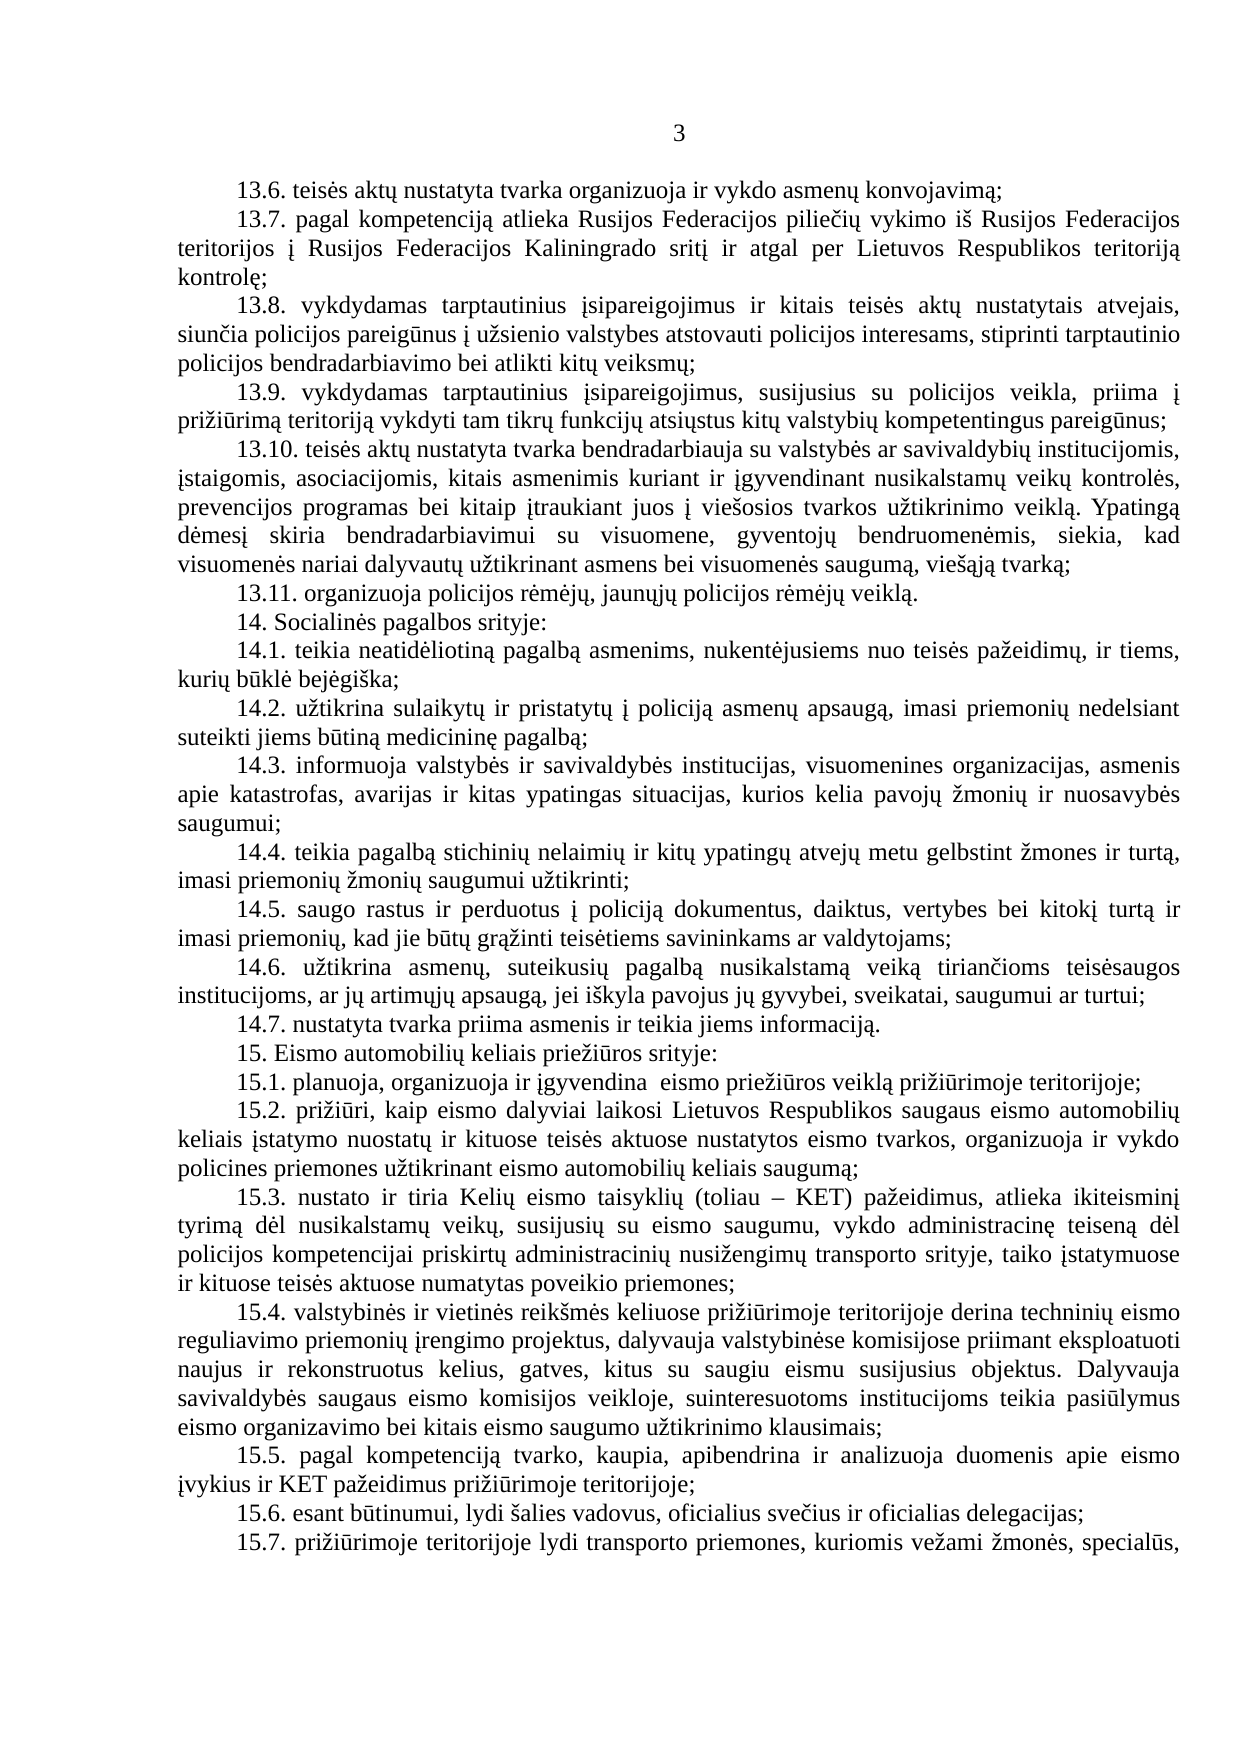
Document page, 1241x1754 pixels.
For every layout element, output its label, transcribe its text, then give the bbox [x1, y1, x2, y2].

text 14. Socialinės pagalbos srityje: [177, 607, 1181, 636]
text 15.3. nustato ir tiria Kelių eismo taisyklių (toliau – KET) pažeidimus, atlieka ikiteisminį tyrimą dėl nusikalstamų veikų, susijusių su eismo saugumu, vykdo administracinę teiseną dėl policijos kompetencijai priskirtų administracinių nusižengimų transporto srityje, taiko įstatymuose ir kituose teisės aktuose numatytas poveikio priemones; [177, 1182, 1181, 1297]
text 15.5. pagal kompetenciją tvarko, kaupia, apibendrina ir analizuoja duomenis apie eismo įvykius ir KET pažeidimus prižiūrimoje teritorijoje; [177, 1441, 1181, 1498]
text 14.4. teikia pagalbą stichinių nelaimių ir kitų ypatingų atvejų metu gelbstint žmones ir turtą, imasi priemonių žmonių saugumui užtikrinti; [177, 837, 1181, 894]
text 15. Eismo automobilių keliais priežiūros srityje: [177, 1038, 1181, 1067]
text 13.6. teisės aktų nustatyta tvarka organizuoja ir vykdo asmenų konvojavimą; [177, 176, 1181, 204]
text 13.10. teisės aktų nustatyta tvarka bendradarbiauja su valstybės ar savivaldybių institucijomis, įstaigomis, asociacijomis, kitais asmenimis kuriant ir įgyvendinant nusikalstamų veikų kontrolės, prevencijos programas bei kitaip įtraukiant juos į viešosios tvarkos užtikrinimo veiklą. Ypatingą dėmesį skiria bendradarbiavimui su visuomene, gyventojų bendruomenėmis, siekia, kad visuomenės nariai dalyvautų užtikrinant asmens bei visuomenės saugumą, viešąją tvarką; [177, 434, 1181, 578]
text 14.1. teikia neatidėliotiną pagalbą asmenims, nukentėjusiems nuo teisės pažeidimų, ir tiems, kurių būklė bejėgiška; [177, 636, 1181, 693]
text 13.8. vykdydamas tarptautinius įsipareigojimus ir kitais teisės aktų nustatytais atvejais, siunčia policijos pareigūnus į užsienio valstybes atstovauti policijos interesams, stiprinti tarptautinio policijos bendradarbiavimo bei atlikti kitų veiksmų; [177, 291, 1181, 377]
text 14.6. užtikrina asmenų, suteikusių pagalbą nusikalstamą veiką tiriančioms teisėsaugos institucijoms, ar jų artimųjų apsaugą, jei iškyla pavojus jų gyvybei, sveikatai, saugumui ar turtui; [177, 952, 1181, 1009]
text 13.9. vykdydamas tarptautinius įsipareigojimus, susijusius su policijos veikla, priima į prižiūrimą teritoriją vykdyti tam tikrų funkcijų atsiųstus kitų valstybių kompetentingus pareigūnus; [177, 377, 1181, 434]
text 15.2. prižiūri, kaip eismo dalyviai laikosi Lietuvos Respublikos saugaus eismo automobilių keliais įstatymo nuostatų ir kituose teisės aktuose nustatytos eismo tvarkos, organizuoja ir vykdo policines priemones užtikrinant eismo automobilių keliais saugumą; [177, 1096, 1181, 1182]
text 13.7. pagal kompetenciją atlieka Rusijos Federacijos piliečių vykimo iš Rusijos Federacijos teritorijos į Rusijos Federacijos Kaliningrado sritį ir atgal per Lietuvos Respublikos teritoriją kontrolę; [177, 204, 1181, 291]
text 13.11. organizuoja policijos rėmėjų, jaunųjų policijos rėmėjų veiklą. [177, 578, 1181, 607]
text 14.7. nustatyta tvarka priima asmenis ir teikia jiems informaciją. [177, 1009, 1181, 1038]
text 15.4. valstybinės ir vietinės reikšmės keliuose prižiūrimoje teritorijoje derina techninių eismo reguliavimo priemonių įrengimo projektus, dalyvauja valstybinėse komisijose priimant eksploatuoti naujus ir rekonstruotus kelius, gatves, kitus su saugiu eismu susijusius objektus. Dalyvauja savivaldybės saugaus eismo komisijos veikloje, suinteresuotoms institucijoms teikia pasiūlymus eismo organizavimo bei kitais eismo saugumo užtikrinimo klausimais; [177, 1297, 1181, 1441]
text 14.2. užtikrina sulaikytų ir pristatytų į policiją asmenų apsaugą, imasi priemonių nedelsiant suteikti jiems būtiną medicininę pagalbą; [177, 693, 1181, 751]
text 15.7. prižiūrimoje teritorijoje lydi transporto priemones, kuriomis vežami žmonės, specialūs, [177, 1527, 1181, 1556]
text 14.3. informuoja valstybės ir savivaldybės institucijas, visuomenines organizacijas, asmenis apie katastrofas, avarijas ir kitas ypatingas situacijas, kurios kelia pavojų žmonių ir nuosavybės saugumui; [177, 751, 1181, 837]
text 14.5. saugo rastus ir perduotus į policiją dokumentus, daiktus, vertybes bei kitokį turtą ir imasi priemonių, kad jie būtų grąžinti teisėtiems savininkams ar valdytojams; [177, 894, 1181, 952]
text 15.6. esant būtinumui, lydi šalies vadovus, oficialius svečius ir oficialias delegacijas; [177, 1498, 1181, 1527]
text 15.1. planuoja, organizuoja ir įgyvendina eismo priežiūros veiklą prižiūrimoje teritorijoje; [177, 1067, 1181, 1096]
